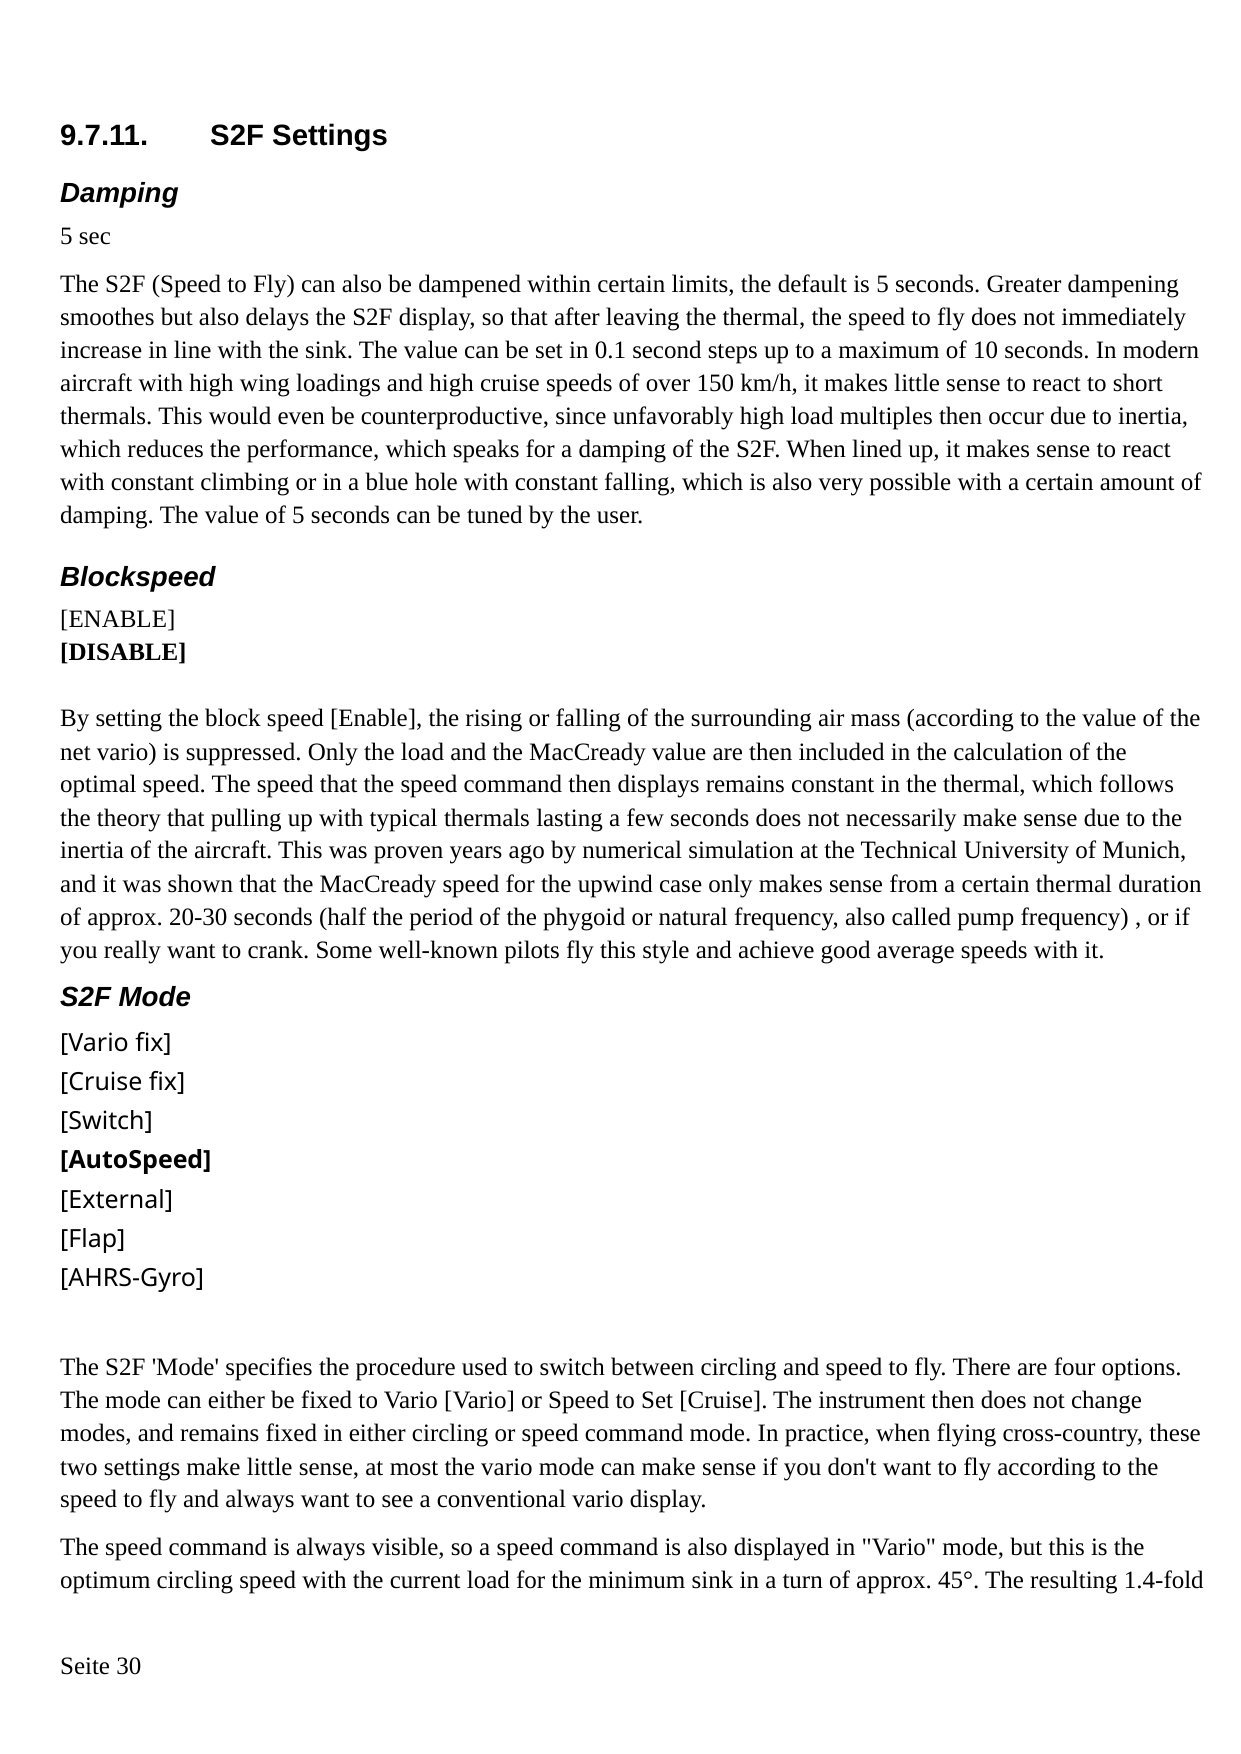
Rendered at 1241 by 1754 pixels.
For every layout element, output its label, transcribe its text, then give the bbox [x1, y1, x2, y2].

text [Vario fix] [60, 1024, 1207, 1059]
text [Switch] [60, 1103, 1207, 1137]
text [DISABLE] [60, 637, 1207, 666]
text [ENABLE] [60, 604, 1207, 633]
subtitle Damping [60, 177, 1207, 209]
text The S2F 'Mode' specifies the procedure used to switch between circling and speed to fly. There are four options. The mode can either be fixed to Vario [Vario] or Speed to Set [Cruise]. The instrument then does not change modes, and remains fixed in either circling or speed command mode. In practice, when flying cross-country, these two settings make little sense, at most the vario mode can make sense if you don't want to fly according to the speed to fly and always want to see a conventional vario display. [60, 1352, 1207, 1513]
text By setting the block speed [Enable], the rising or falling of the surrounding air mass (according to the value of the net vario) is suppressed. Only the load and the MacCready value are then included in the calculation of the optimal speed. The speed that the speed command then displays remains constant in the thermal, which follows the theory that pulling up with typical thermals lasting a few seconds does not necessarily make sense due to the inertia of the aircraft. This was proven years ago by numerical simulation at the Technical University of Munich, and it was shown that the MacCready speed for the upwind case only makes sense from a certain thermal duration of approx. 20-30 seconds (half the period of the phygoid or natural frequency, also called pump frequency) , or if you really want to crank. Some well-known pilots fly this style and achieve good average speeds with it. [60, 703, 1207, 963]
text [Cruise fix] [60, 1064, 1207, 1098]
text [Flap] [60, 1220, 1207, 1254]
subtitle Blockspeed [60, 560, 1207, 592]
text The speed command is always visible, so a speed command is also displayed in "Vario" mode, but this is the optimum circling speed with the current load for the minimum sink in a turn of approx. 45°. The resulting 1.4-fold [60, 1532, 1207, 1594]
text [AutoSpeed] [60, 1142, 1207, 1176]
text The S2F (Speed to Fly) can also be dampened within certain limits, the default is 5 seconds. Greater dampening smoothes but also delays the S2F display, so that after leaving the thermal, the speed to fly does not immediately increase in line with the sink. The value can be set in 0.1 second steps up to a maximum of 10 seconds. In modern aircraft with high wing loadings and high cruise speeds of over 150 km/h, it makes little sense to react to short thermals. This would even be counterproductive, since unfavorably high load multiples then occur due to inertia, which reduces the performance, which speaks for a damping of the S2F. When lined up, it makes sense to react with constant climbing or in a blue hole with constant falling, which is also very possible with a certain amount of damping. The value of 5 seconds can be tuned by the user. [60, 269, 1207, 529]
text [AHRS-Gyro] [60, 1259, 1207, 1294]
text 5 sec [60, 221, 1207, 250]
subtitle S2F Mode [60, 980, 1207, 1012]
text [External] [60, 1181, 1207, 1215]
subtitle S2F Settings [60, 118, 1207, 152]
